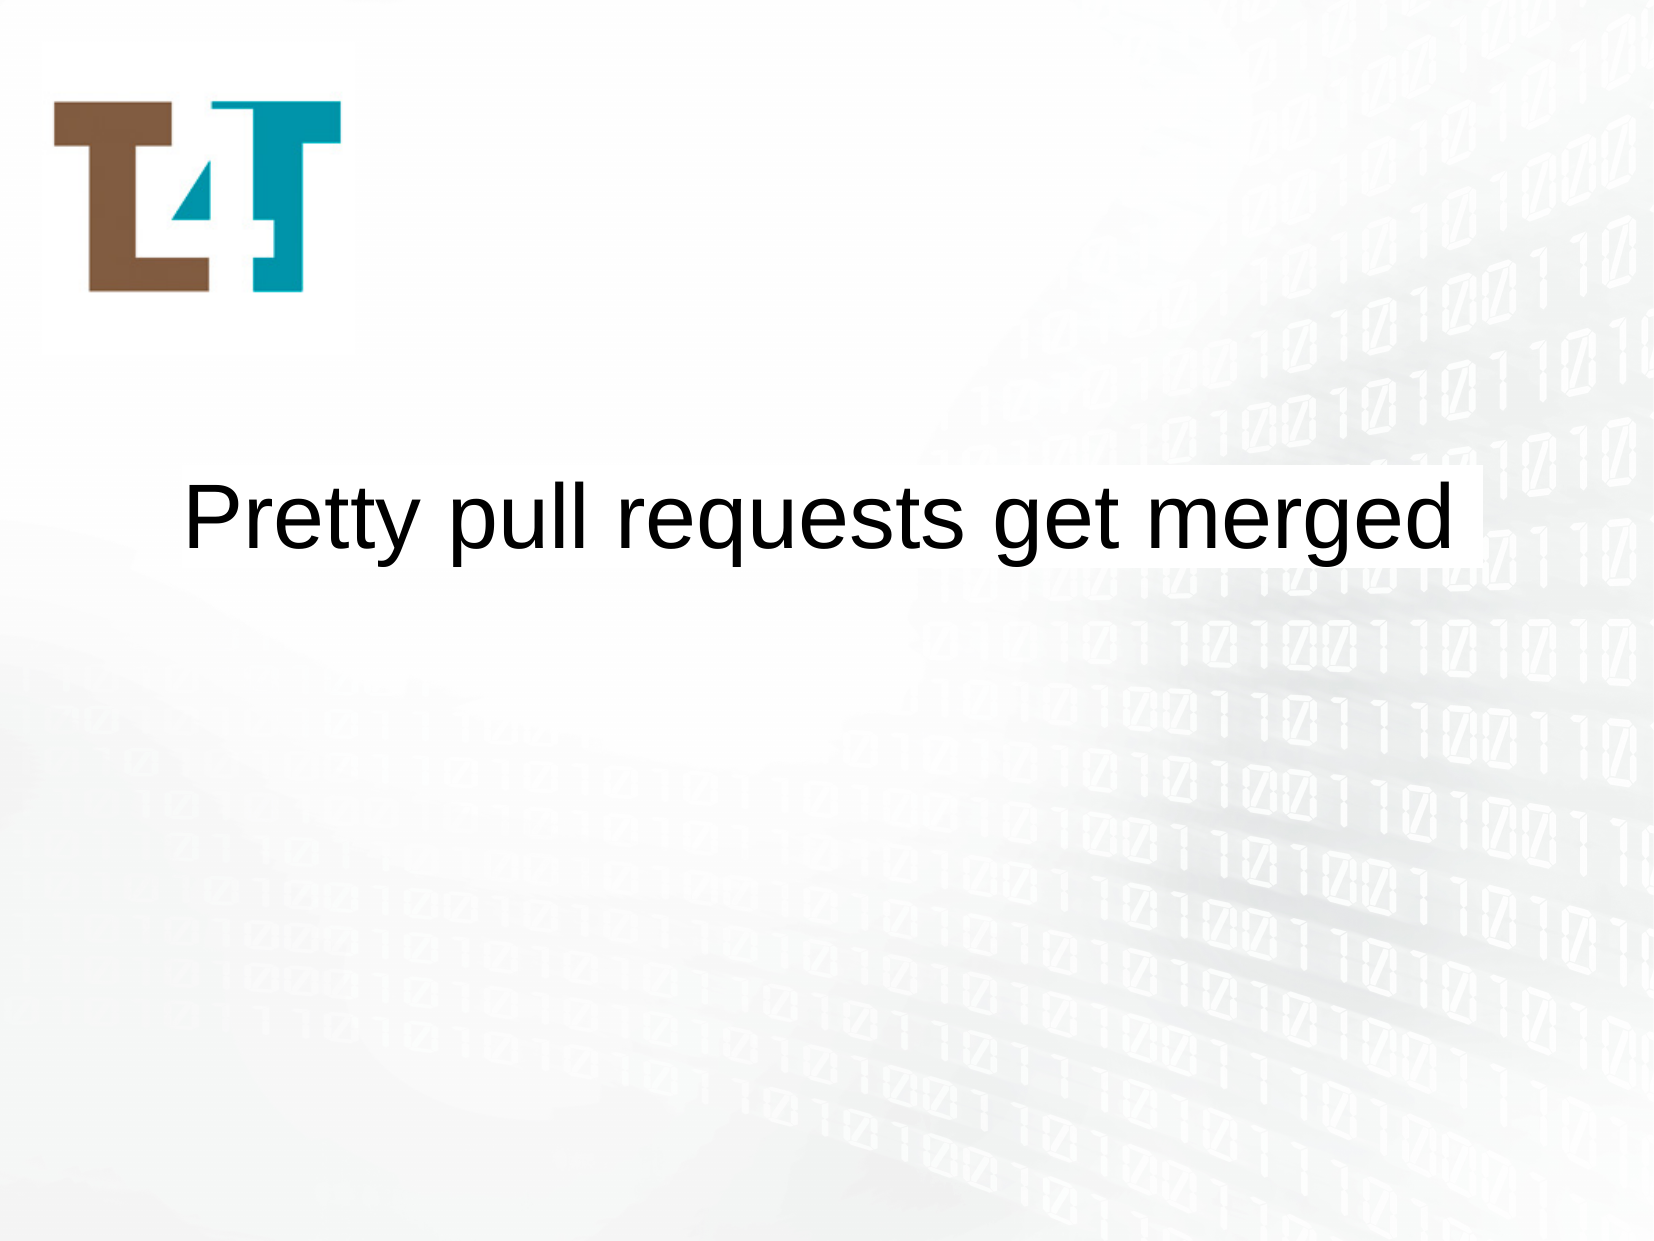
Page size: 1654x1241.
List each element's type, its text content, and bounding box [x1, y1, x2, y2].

picture [0, 0, 1654, 1241]
title Pretty pull requests get merged [11, 465, 1654, 876]
